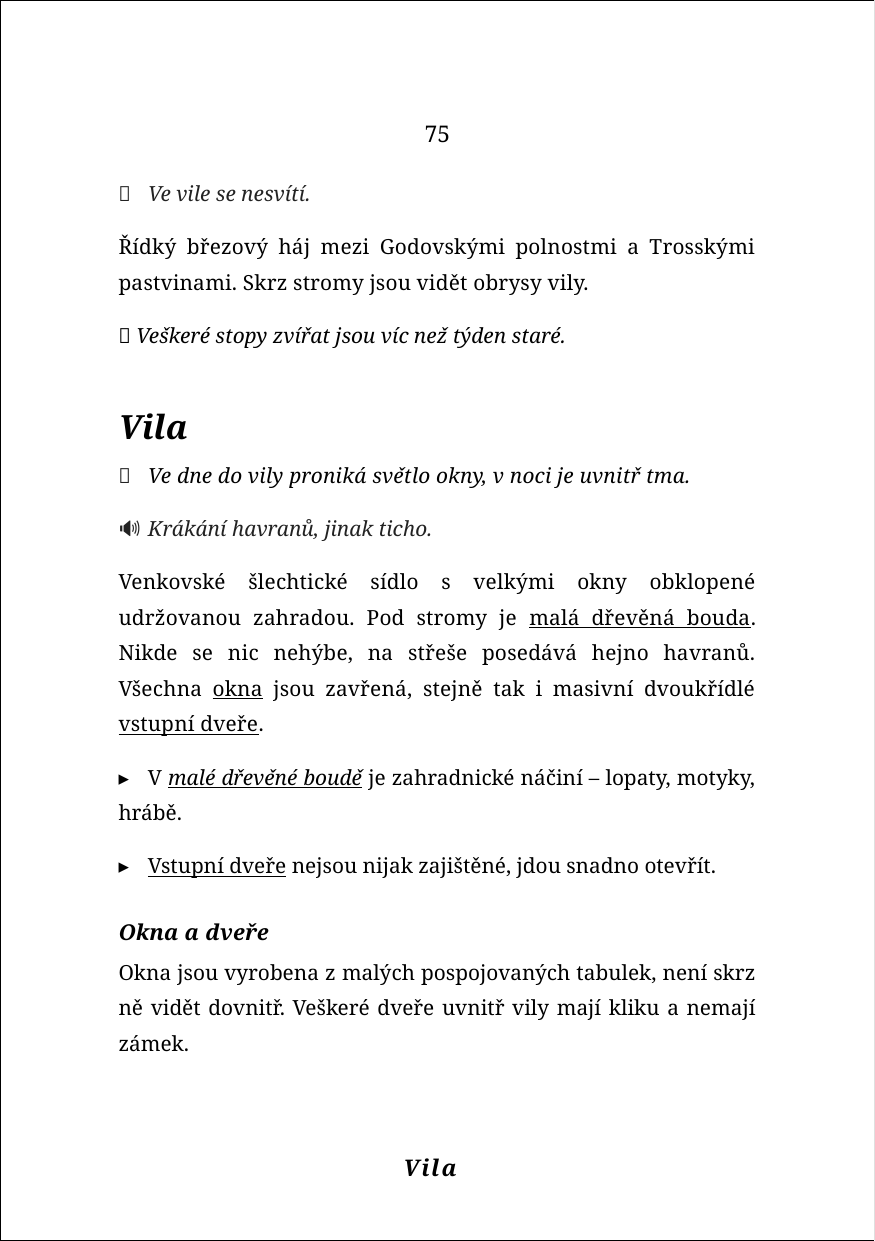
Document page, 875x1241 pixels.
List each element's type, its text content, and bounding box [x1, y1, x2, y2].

text 🔊 Krákání havranů, jinak ticho. [118, 514, 756, 543]
text 💡 Ve dne do vily proniká světlo okny, v noci je uvnitř tma. [118, 461, 756, 489]
subtitle Vila [118, 404, 756, 449]
text Venkovské šlechtické sídlo s velkými okny obklopené udržovanou zahradou. Pod stromy je malá dřevěná bouda. Nikde se nic nehýbe, na střeše posedává hejno havranů. Všechna okna jsou zavřená, stejně tak i masivní dvoukřídlé vstupní dveře. [118, 567, 756, 738]
text ▸ Vstupní dveře nejsou nijak zajištěné, jdou snadno otevřít. [118, 851, 756, 880]
text Řídký březový háj mezi Godovskými polnostmi a Trosskými pastvinami. Skrz stromy jsou vidět obrysy vily. [118, 232, 756, 296]
text Okna jsou vyrobena z malých pospojovaných tabulek, není skrz ně vidět dovnitř. Veškeré dveře uvnitř vily mají kliku a nemají zámek. [118, 958, 756, 1057]
text 👣 Veškeré stopy zvířat jsou víc než týden staré. [118, 321, 756, 349]
text ▸ V malé dřevěné boudě je zahradnické náčiní – lopaty, motyky, hrábě. [118, 763, 756, 827]
subtitle Okna a dveře [118, 916, 756, 946]
text 💡 Ve vile se nesvítí. [118, 179, 756, 207]
